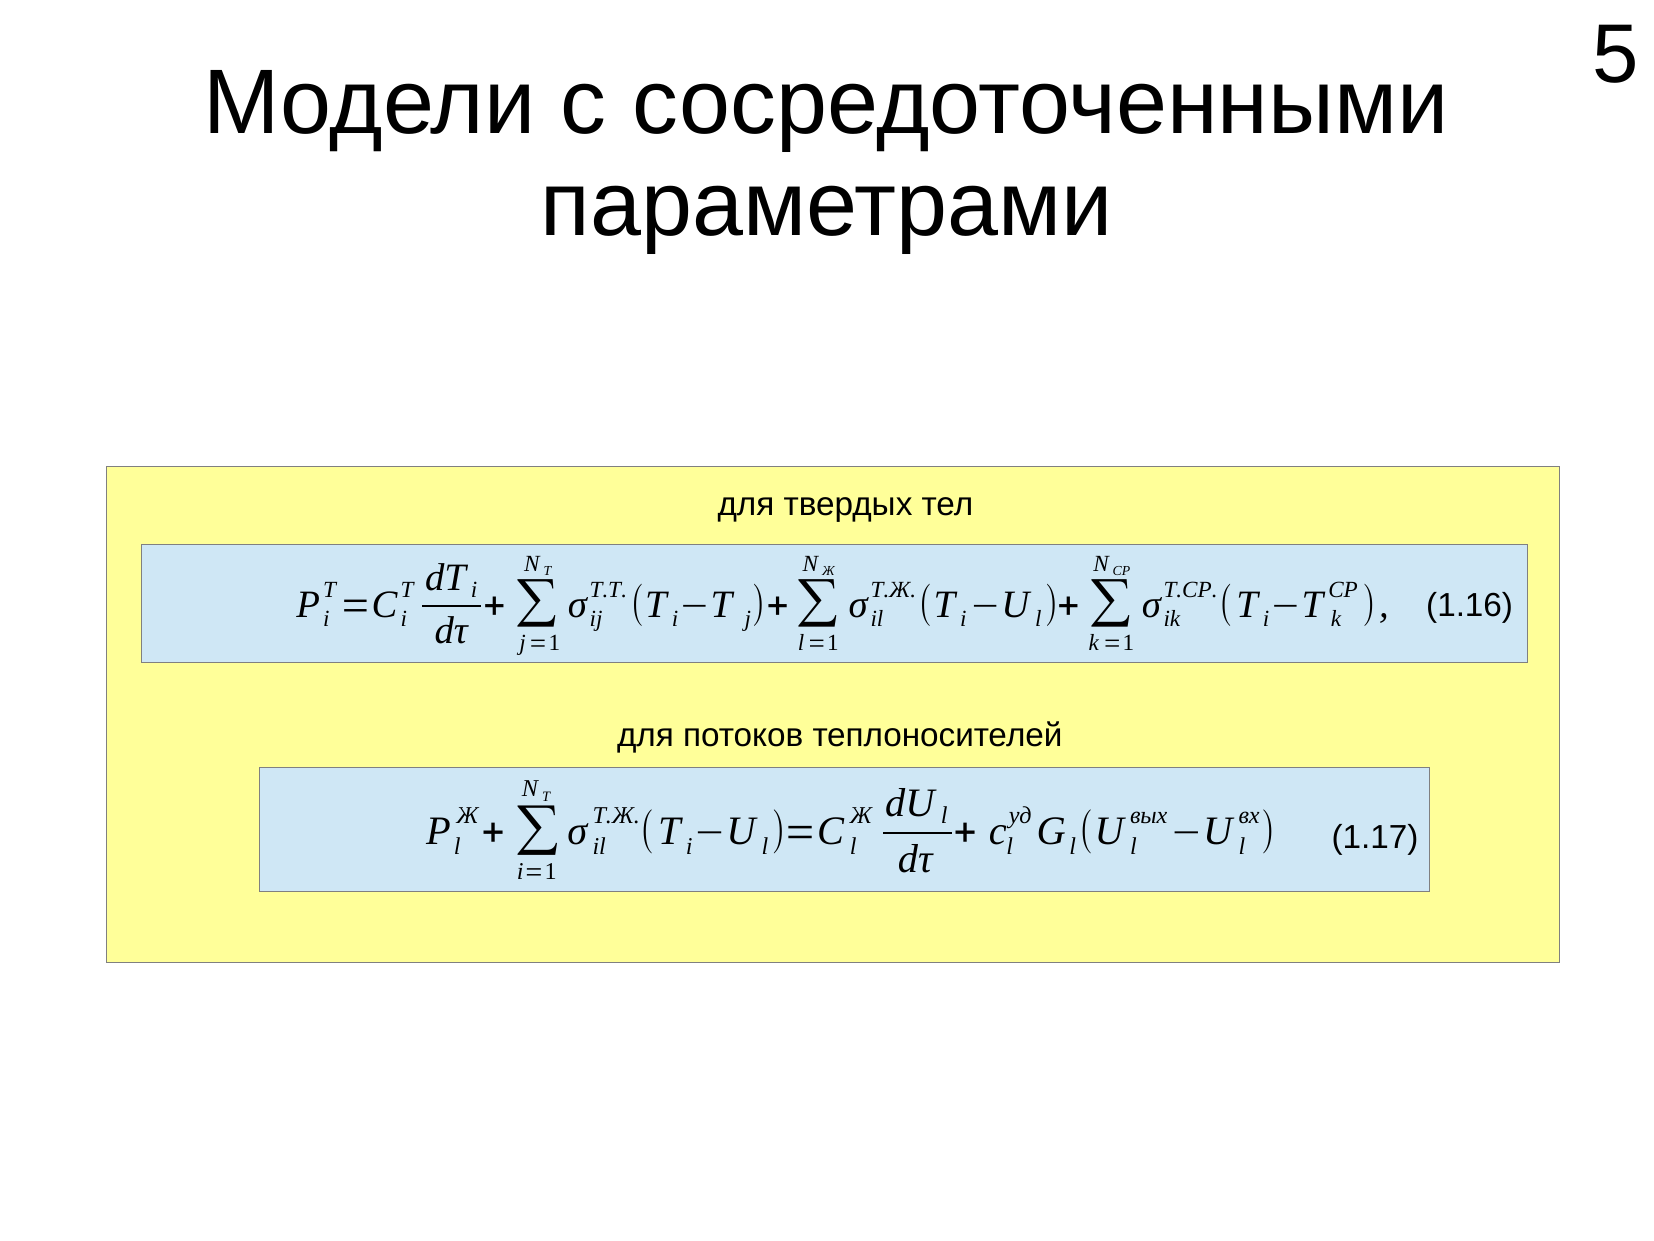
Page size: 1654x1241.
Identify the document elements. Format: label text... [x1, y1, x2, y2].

picture [284, 549, 1399, 657]
text_box [106, 466, 1560, 963]
title Модели с сосредоточенными параметрами [82, 49, 1571, 257]
text_box (1.17) [1316, 811, 1434, 864]
text_box 5 [1577, 0, 1654, 108]
text_box для потоков теплоносителей [602, 708, 1079, 761]
text_box для твердых тел [702, 478, 989, 531]
text_box (1.16) [1411, 578, 1528, 631]
picture [413, 773, 1286, 886]
